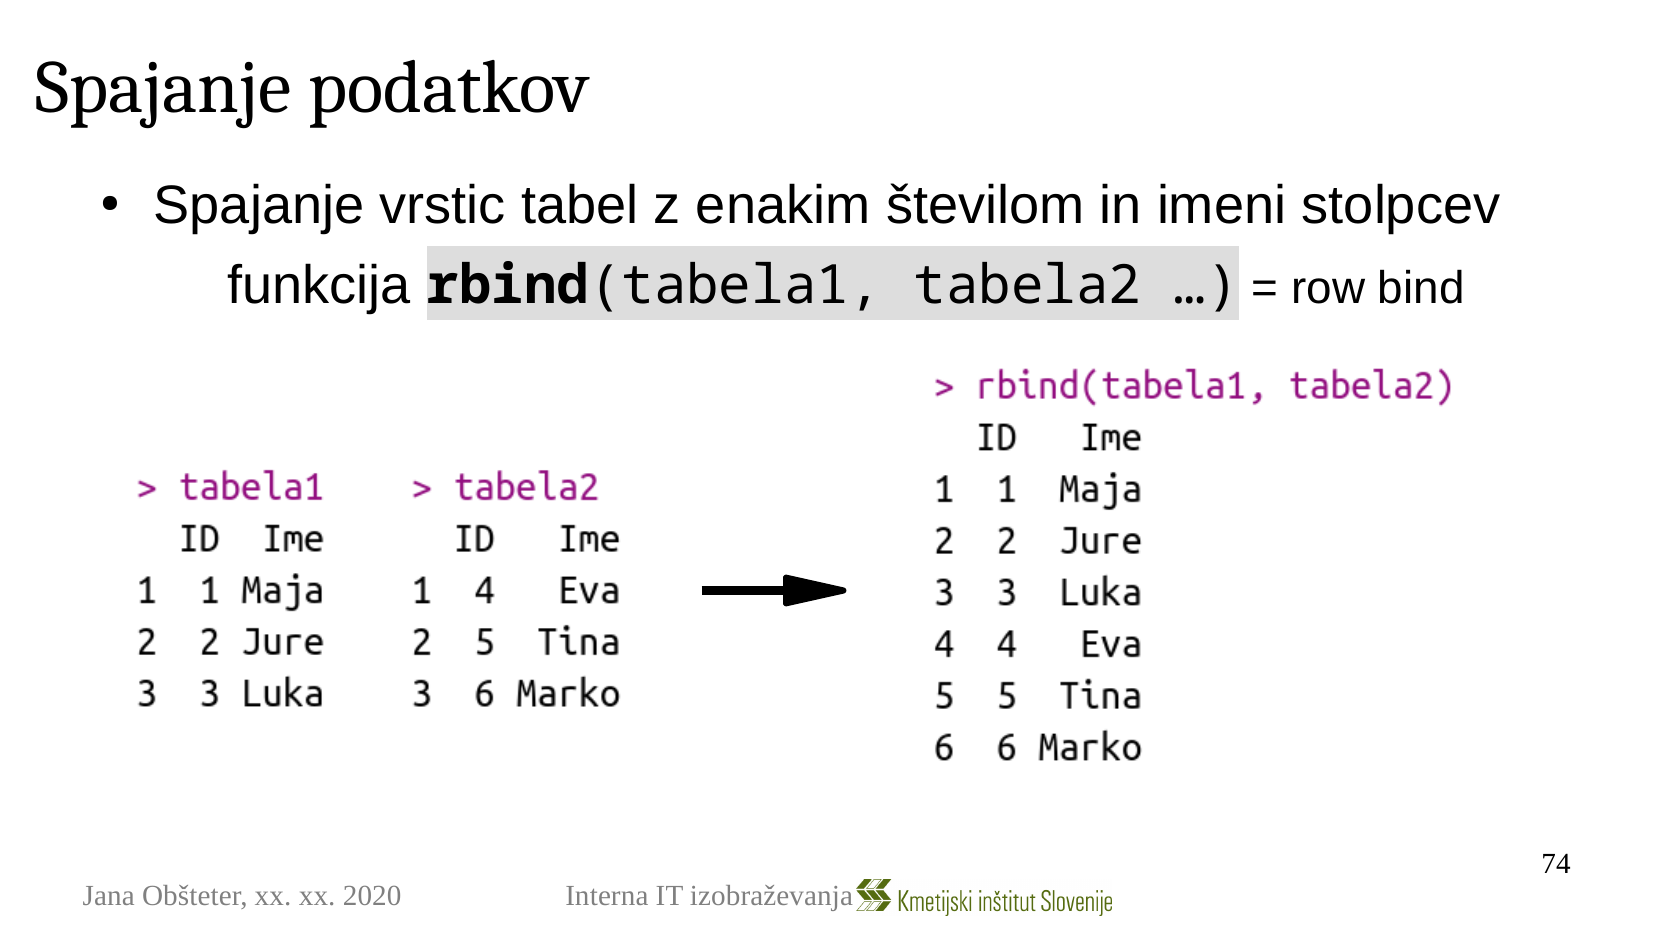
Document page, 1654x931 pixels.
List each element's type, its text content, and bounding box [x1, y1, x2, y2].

picture [399, 467, 666, 724]
picture [923, 366, 1463, 770]
list Spajanje vrstic tabel z enakim številom in imeni stolpcev funkcija rbind(tabela1, tabela2 …) = row bind [82, 165, 1642, 827]
picture [124, 461, 391, 726]
picture [856, 879, 1112, 916]
title Spajanje podatkov [35, 21, 1524, 154]
